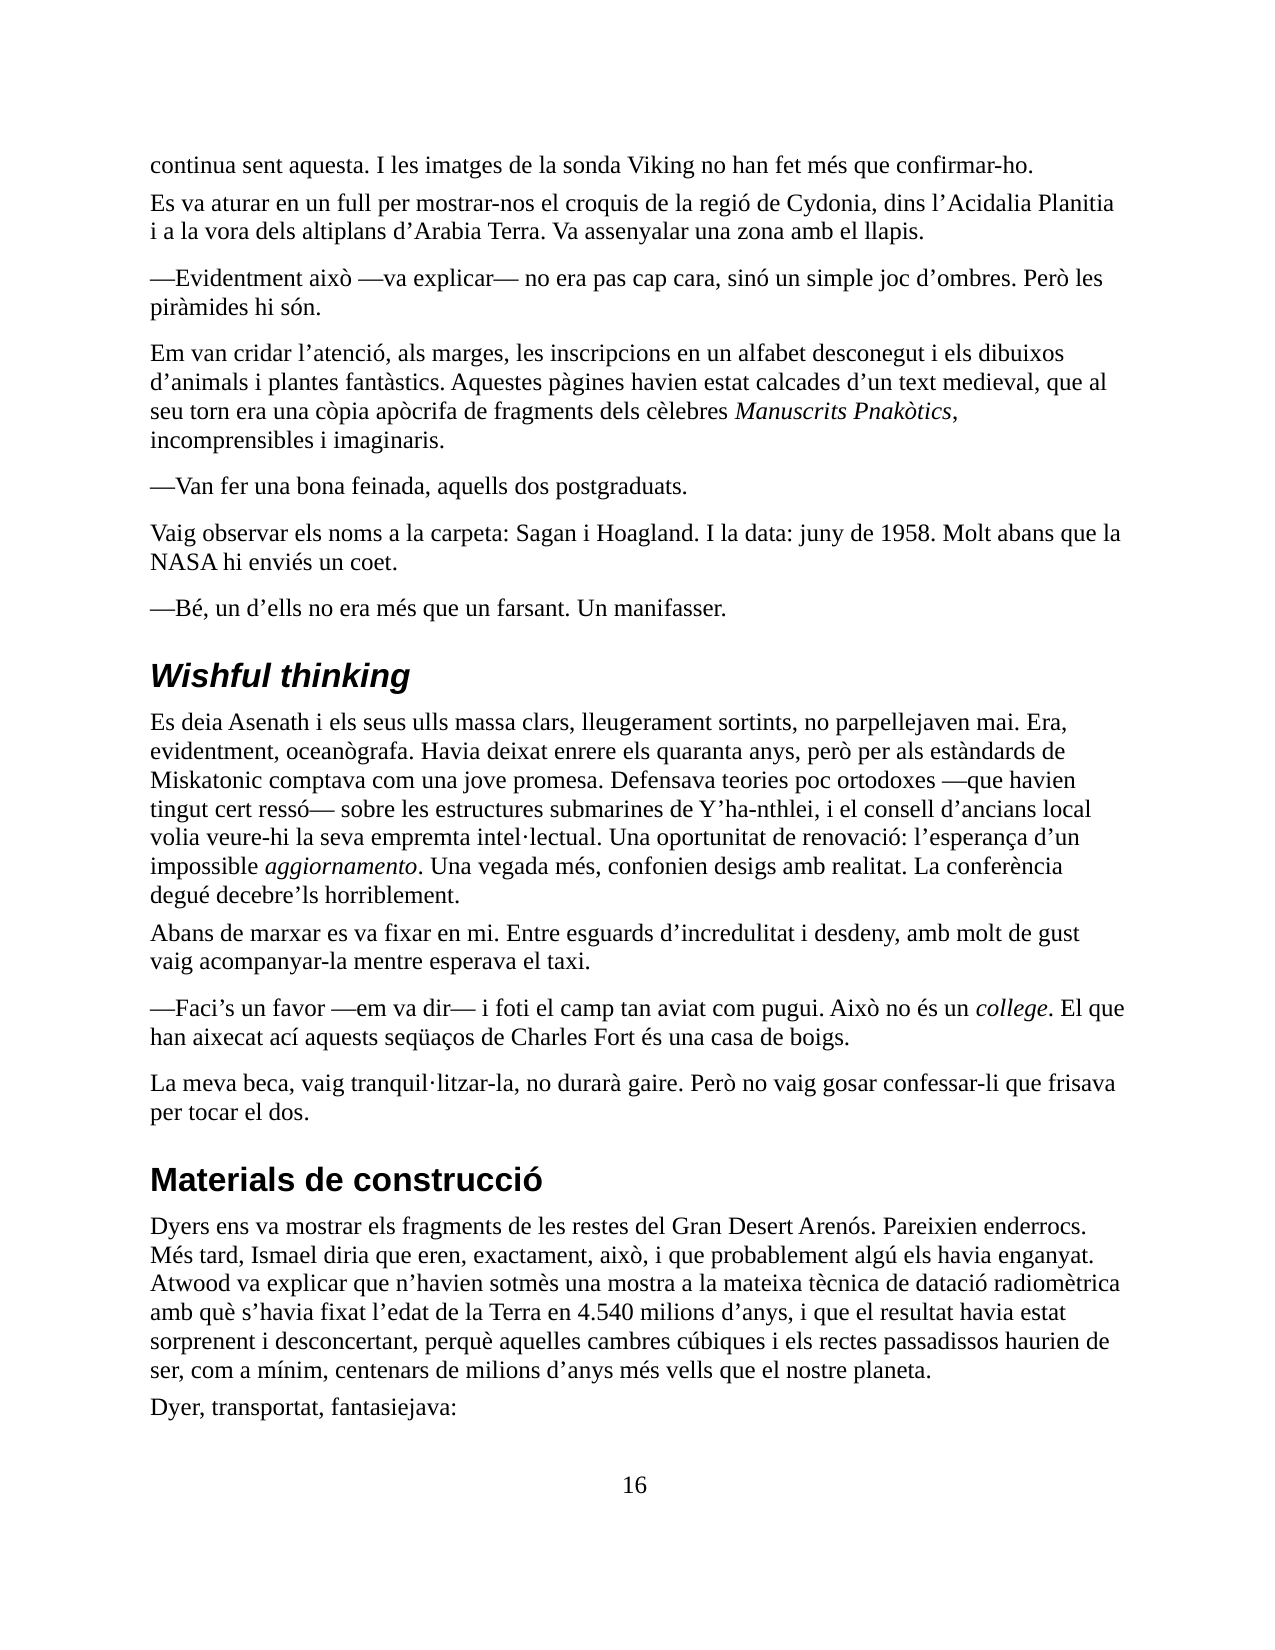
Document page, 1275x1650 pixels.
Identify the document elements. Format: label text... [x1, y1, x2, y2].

text Dyers ens va mostrar els fragments de les restes del Gran Desert Arenós. Pareixien enderrocs. Més tard, Ismael diria que eren, exactament, això, i que probablement algú els havia enganyat. Atwood va explicar que n’havien sotmès una mostra a la mateixa tècnica de datació radiomètrica amb què s’havia fixat l’edat de la Terra en 4.540 milions d’anys, i que el resultat havia estat sorprenent i desconcertant, perquè aquelles cambres cúbiques i els rectes passadissos haurien de ser, com a mínim, centenars de milions d’anys més vells que el nostre planeta. [150, 1211, 1125, 1383]
text continua sent aquesta. I les imatges de la sonda Viking no han fet més que confirmar-ho. [150, 150, 1125, 179]
subtitle Wishful thinking [150, 656, 1125, 695]
text —Bé, un d’ells no era més que un farsant. Un manifasser. [150, 593, 1125, 622]
text —Evidentment això —va explicar— no era pas cap cara, sinó un simple joc d’ombres. Però les piràmides hi són. [150, 263, 1125, 321]
text —Van fer una bona feinada, aquells dos postgraduats. [150, 471, 1125, 500]
text Es deia Asenath i els seus ulls massa clars, lleugerament sortints, no parpellejaven mai. Era, evidentment, oceanògrafa. Havia deixat enrere els quaranta anys, però per als estàndards de Miskatonic comptava com una jove promesa. Defensava teories poc ortodoxes —que havien tingut cert ressó— sobre les estructures submarines de Y’ha-nthlei, i el consell d’ancians local volia veure-hi la seva empremta intel·lectual. Una oportunitat de renovació: l’esperança d’un impossible aggiornamento. Una vegada més, confonien desigs amb realitat. La conferència degué decebre’ls horriblement. [150, 707, 1125, 909]
text Em van cridar l’atenció, als marges, les inscripcions en un alfabet desconegut i els dibuixos d’animals i plantes fantàstics. Aquestes pàgines havien estat calcades d’un text medieval, que al seu torn era una còpia apòcrifa de fragments dels cèlebres Manuscrits Pnakòtics, incomprensibles i imaginaris. [150, 338, 1125, 453]
text Es va aturar en un full per mostrar-nos el croquis de la regió de Cydonia, dins l’Acidalia Planitia i a la vora dels altiplans d’Arabia Terra. Va assenyalar una zona amb el llapis. [150, 188, 1125, 245]
text Vaig observar els noms a la carpeta: Sagan i Hoagland. I la data: juny de 1958. Molt abans que la NASA hi enviés un coet. [150, 518, 1125, 576]
text La meva beca, vaig tranquil·litzar-la, no durarà gaire. Però no vaig gosar confessar-li que frisava per tocar el dos. [150, 1068, 1125, 1126]
subtitle Materials de construcció [150, 1160, 1125, 1198]
text Dyer, transportat, fantasiejava: [150, 1392, 1125, 1421]
text Abans de marxar es va fixar en mi. Entre esguards d’incredulitat i desdeny, amb molt de gust vaig acompanyar-la mentre esperava el taxi. [150, 918, 1125, 975]
text —Faci’s un favor —em va dir— i foti el camp tan aviat com pugui. Això no és un college. El que han aixecat ací aquests seqüaços de Charles Fort és una casa de boigs. [150, 993, 1125, 1051]
